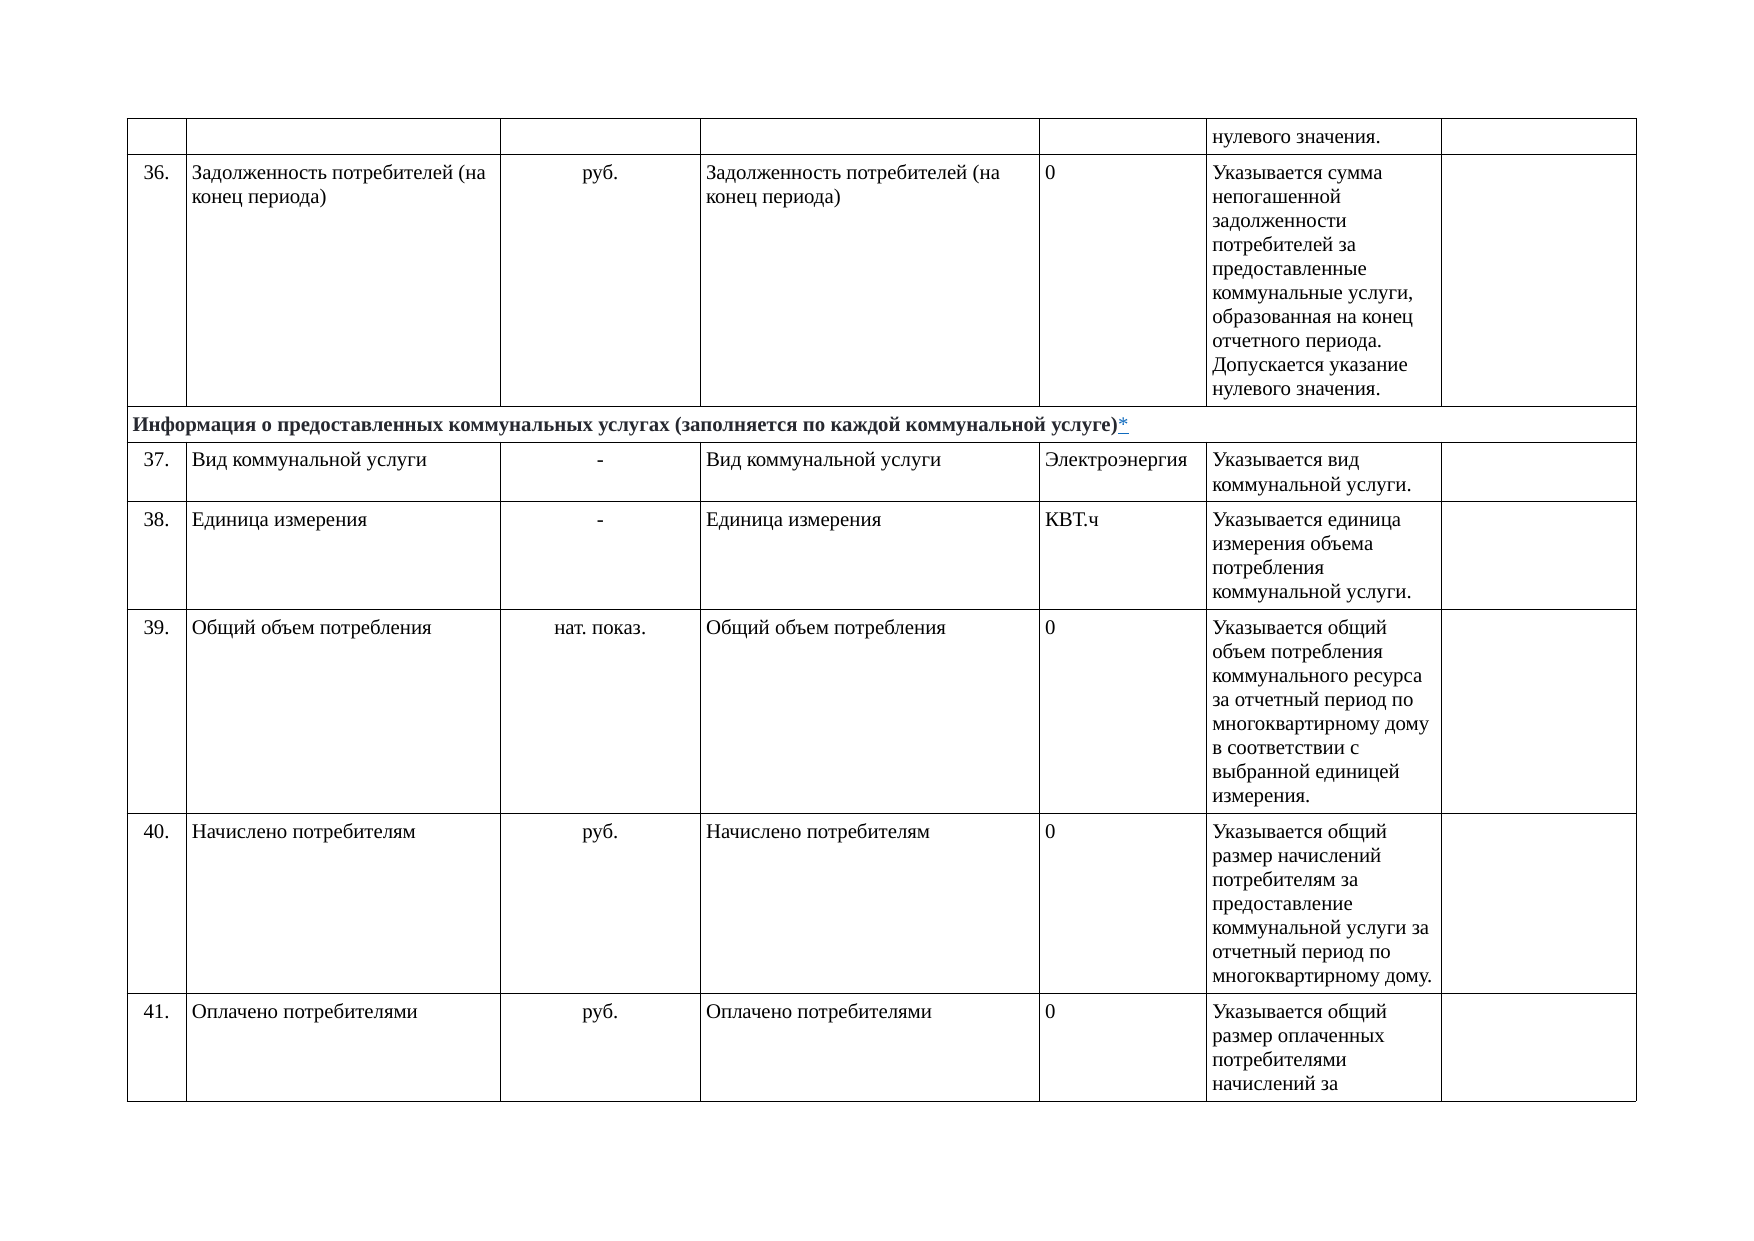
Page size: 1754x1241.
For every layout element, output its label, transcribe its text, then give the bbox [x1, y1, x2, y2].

table_cell 39. [128, 610, 186, 813]
table_cell КВТ.ч [1040, 502, 1206, 609]
table_cell Указывается общий объем потребления коммунального ресурса за отчетный период по многоквартирному дому в соответствии с выбранной единицей измерения. [1207, 610, 1441, 813]
table_cell Задолженность потребителей (на конец периода) [187, 155, 500, 406]
table_cell Оплачено потребителями [701, 994, 1039, 1101]
table_cell 0 [1040, 814, 1206, 993]
table_cell [1442, 502, 1636, 609]
table_cell 36. [128, 155, 186, 406]
table_cell Информация о предоставленных коммунальных услугах (заполняется по каждой коммунальной услуге)* [128, 407, 1636, 442]
table_cell Оплачено потребителями [187, 994, 500, 1101]
table_cell [501, 119, 700, 154]
table_cell [128, 119, 186, 154]
table_cell Начислено потребителям [187, 814, 500, 993]
table_cell 40. [128, 814, 186, 993]
table_cell Указывается общий размер оплаченных потребителями начислений за [1207, 994, 1441, 1101]
table_cell Указывается сумма непогашенной задолженности потребителей за предоставленные коммунальные услуги, образованная на конец отчетного периода. Допускается указание нулевого значения. [1207, 155, 1441, 406]
table_cell [1442, 610, 1636, 813]
table_cell [1442, 119, 1636, 154]
table_cell Вид коммунальной услуги [701, 443, 1039, 501]
table_cell руб. [501, 814, 700, 993]
table_cell нат. показ. [501, 610, 700, 813]
table_cell Указывается общий размер начислений потребителям за предоставление коммунальной услуги за отчетный период по многоквартирному дому. [1207, 814, 1441, 993]
table_cell 38. [128, 502, 186, 609]
table_cell - [501, 502, 700, 609]
table_cell Электроэнергия [1040, 443, 1206, 501]
table_cell 0 [1040, 994, 1206, 1101]
table_cell Единица измерения [187, 502, 500, 609]
table_cell Задолженность потребителей (на конец периода) [701, 155, 1039, 406]
table_cell Начислено потребителям [701, 814, 1039, 993]
table_cell [701, 119, 1039, 154]
table_cell 0 [1040, 610, 1206, 813]
table_cell [187, 119, 500, 154]
table_cell Единица измерения [701, 502, 1039, 609]
table_cell Вид коммунальной услуги [187, 443, 500, 501]
table_cell руб. [501, 994, 700, 1101]
table_cell [1442, 155, 1636, 406]
table_cell Указывается единица измерения объема потребления коммунальной услуги. [1207, 502, 1441, 609]
table_cell 0 [1040, 155, 1206, 406]
table_cell 41. [128, 994, 186, 1101]
table_cell [1442, 814, 1636, 993]
table_cell [1040, 119, 1206, 154]
table_cell Общий объем потребления [701, 610, 1039, 813]
table_cell нулевого значения. [1207, 119, 1441, 154]
table_cell Указывается вид коммунальной услуги. [1207, 443, 1441, 501]
table_cell [1442, 994, 1636, 1101]
table_cell [1442, 443, 1636, 501]
table_cell Общий объем потребления [187, 610, 500, 813]
table_cell руб. [501, 155, 700, 406]
table_cell - [501, 443, 700, 501]
table_cell 37. [128, 443, 186, 501]
